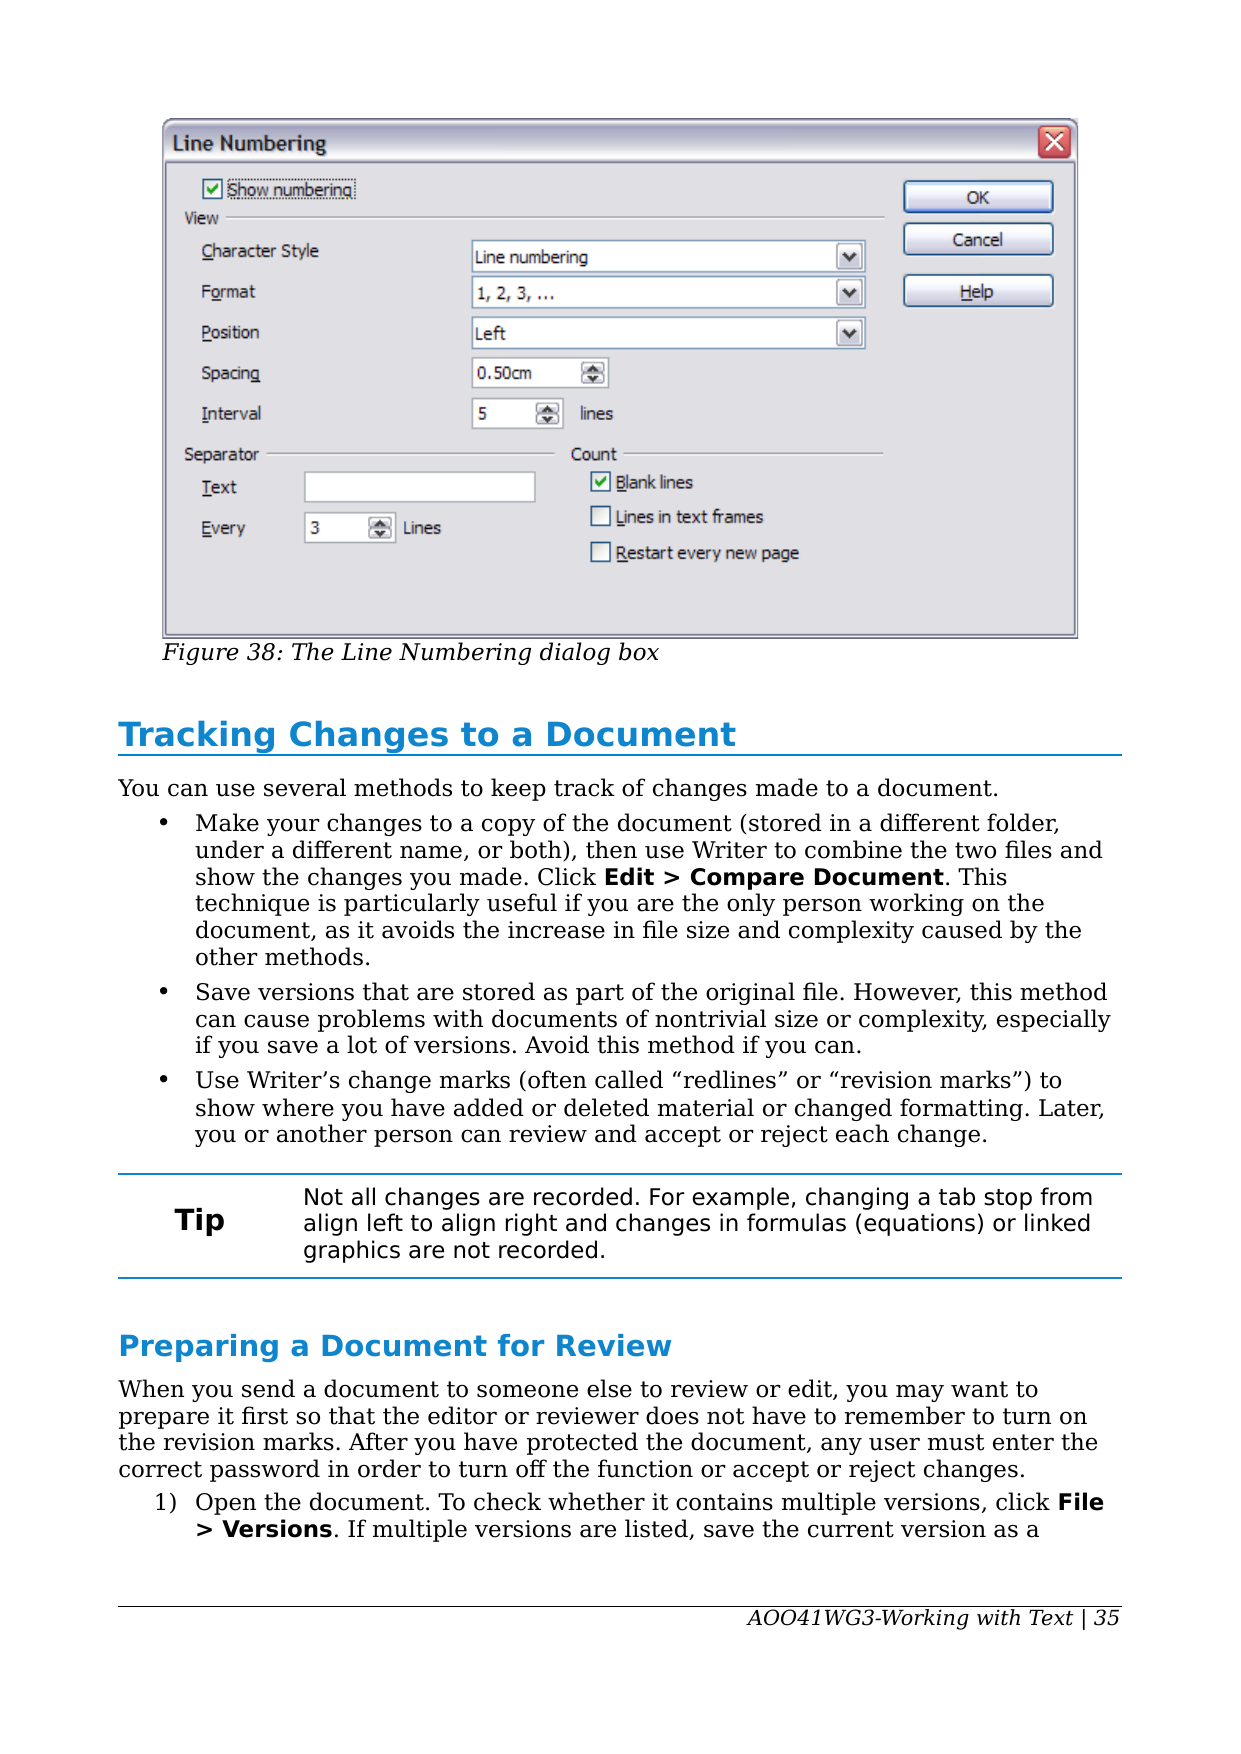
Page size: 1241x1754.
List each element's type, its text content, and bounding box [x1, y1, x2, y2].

list Use Writer’s change marks (often called “redlines” or “revision marks”) to show where you have added or deleted material or changed formatting. Later, you or another person can review and accept or reject each change. [156, 1066, 1122, 1148]
picture [162, 118, 1079, 639]
subtitle Preparing a Document for Review [118, 1330, 1122, 1364]
subtitle Tracking Changes to a Document [118, 715, 1122, 754]
list You can use several methods to keep track of changes made to a document. [118, 775, 1122, 802]
table_header Tip [118, 1175, 281, 1277]
list Open the document. To check whether it contains multiple versions, click File > Versions. If multiple versions are listed, save the current version as a [177, 1489, 1122, 1543]
list Make your changes to a copy of the document (stored in a different folder, under a different name, or both), then use Writer to combine the two files and show the changes you made. Click Edit > Compare Document. This technique is particularly useful if you are the only person working on the document, as it avoids the increase in file size and complexity caused by the other methods. [156, 808, 1122, 971]
list When you send a document to someone else to review or edit, you may want to prepare it first so that the editor or reviewer does not have to remember to turn on the revision marks. After you have protected the document, any user must enter the correct password in order to turn off the function or accept or reject changes. [118, 1376, 1122, 1483]
text Figure 38: The Line Numbering dialog box [162, 639, 1078, 665]
table_header Not all changes are recorded. For example, changing a tab stop from align left to align right and changes in formulas (equations) or linked graphics are not recorded. [281, 1175, 1122, 1277]
list Save versions that are stored as part of the original file. However, this method can cause problems with documents of nontrivial size or complexity, especially if you save a lot of versions. Avoid this method if you can. [156, 977, 1122, 1059]
